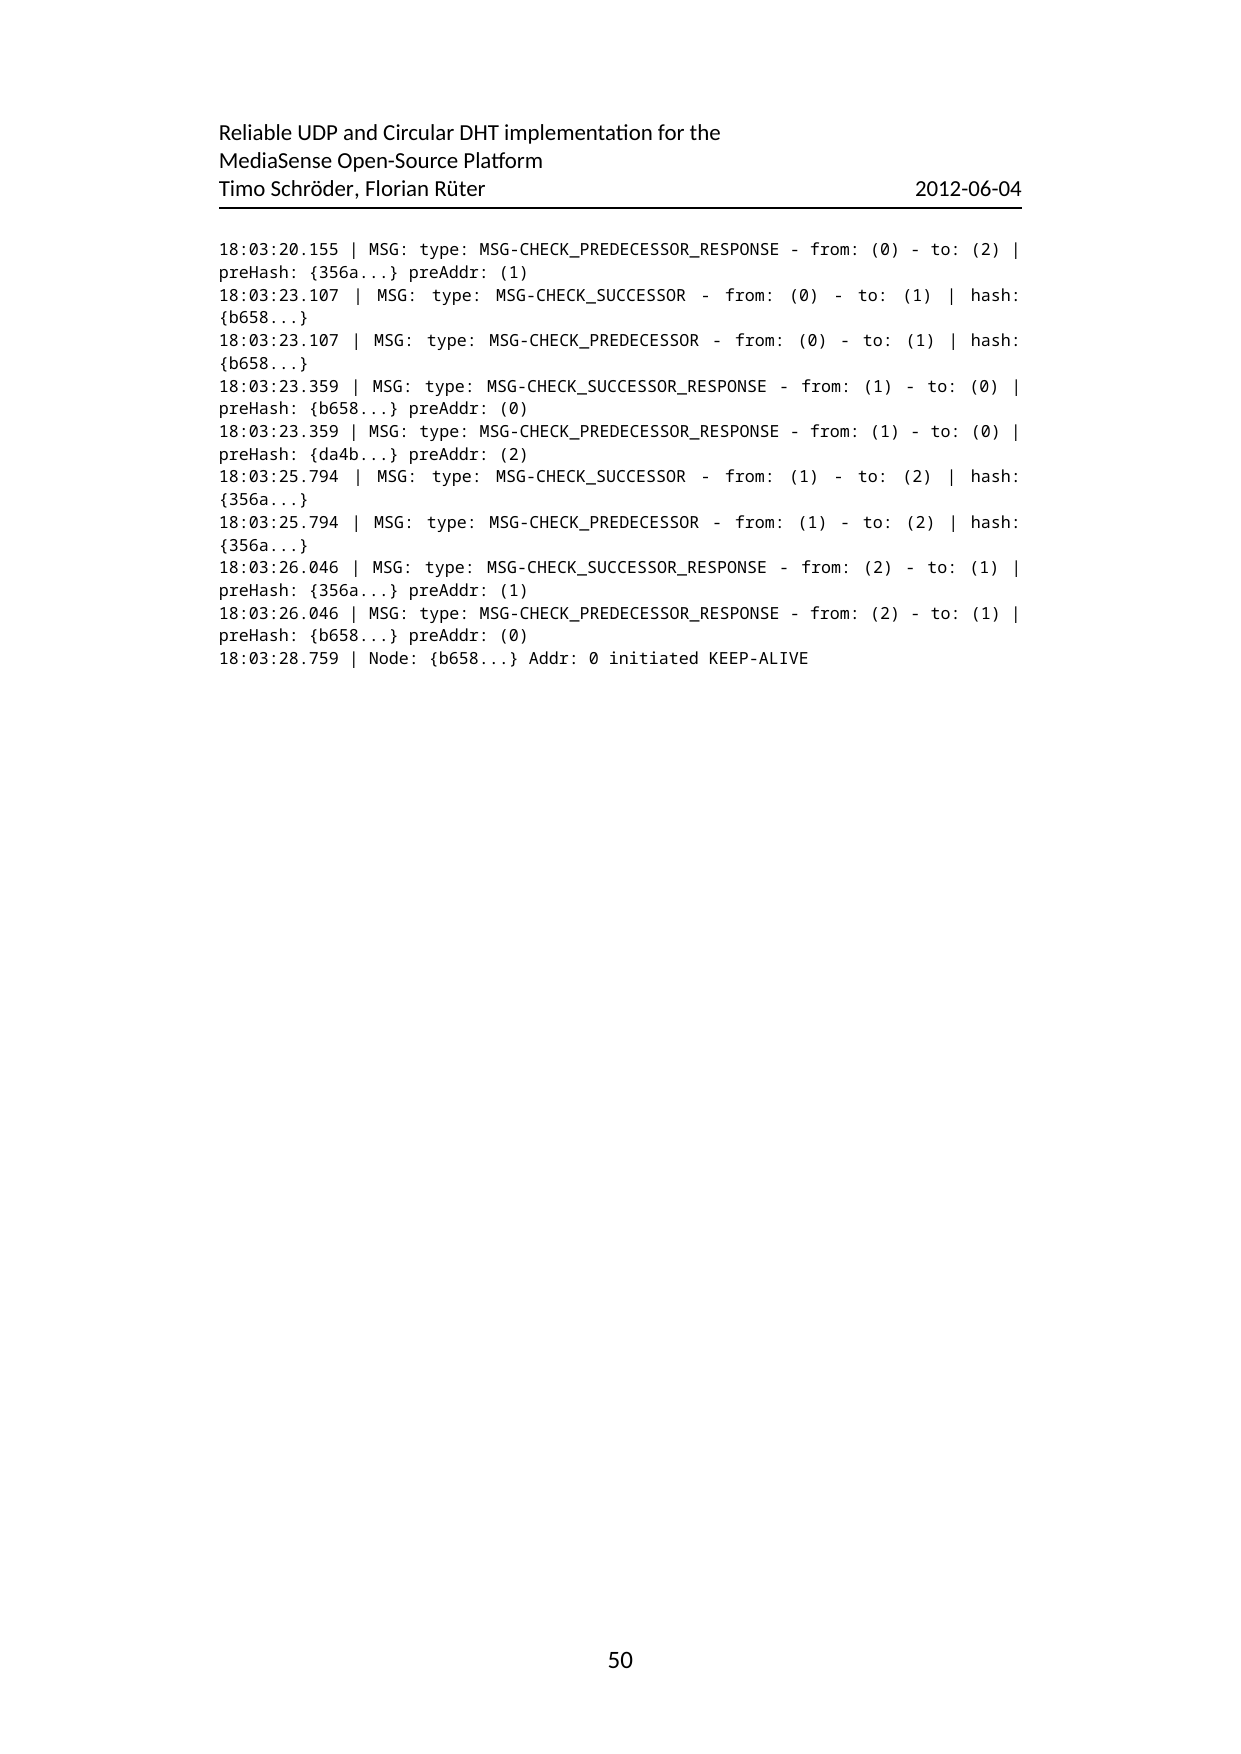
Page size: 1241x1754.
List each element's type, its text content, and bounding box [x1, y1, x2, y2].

text 18:03:26.046 | MSG: type: MSG-CHECK_PREDECESSOR_RESPONSE - from: (2) - to: (1) | preHash: {b658...} preAddr: (0) [218, 601, 1022, 647]
text 18:03:25.794 | MSG: type: MSG-CHECK_SUCCESSOR - from: (1) - to: (2) | hash: {356a...} [218, 465, 1022, 510]
text 18:03:23.107 | MSG: type: MSG-CHECK_SUCCESSOR - from: (0) - to: (1) | hash: {b658...} [218, 283, 1022, 329]
text 18:03:25.794 | MSG: type: MSG-CHECK_PREDECESSOR - from: (1) - to: (2) | hash: {356a...} [218, 510, 1022, 556]
text 18:03:26.046 | MSG: type: MSG-CHECK_SUCCESSOR_RESPONSE - from: (2) - to: (1) | preHash: {356a...} preAddr: (1) [218, 556, 1022, 601]
text 18:03:20.155 | MSG: type: MSG-CHECK_PREDECESSOR_RESPONSE - from: (0) - to: (2) | preHash: {356a...} preAddr: (1) [218, 238, 1022, 283]
text 18:03:28.759 | Node: {b658...} Addr: 0 initiated KEEP-ALIVE [218, 647, 1022, 669]
text 18:03:23.359 | MSG: type: MSG-CHECK_PREDECESSOR_RESPONSE - from: (1) - to: (0) | preHash: {da4b...} preAddr: (2) [218, 419, 1022, 465]
text 18:03:23.107 | MSG: type: MSG-CHECK_PREDECESSOR - from: (0) - to: (1) | hash: {b658...} [218, 329, 1022, 374]
text 18:03:23.359 | MSG: type: MSG-CHECK_SUCCESSOR_RESPONSE - from: (1) - to: (0) | preHash: {b658...} preAddr: (0) [218, 374, 1022, 419]
